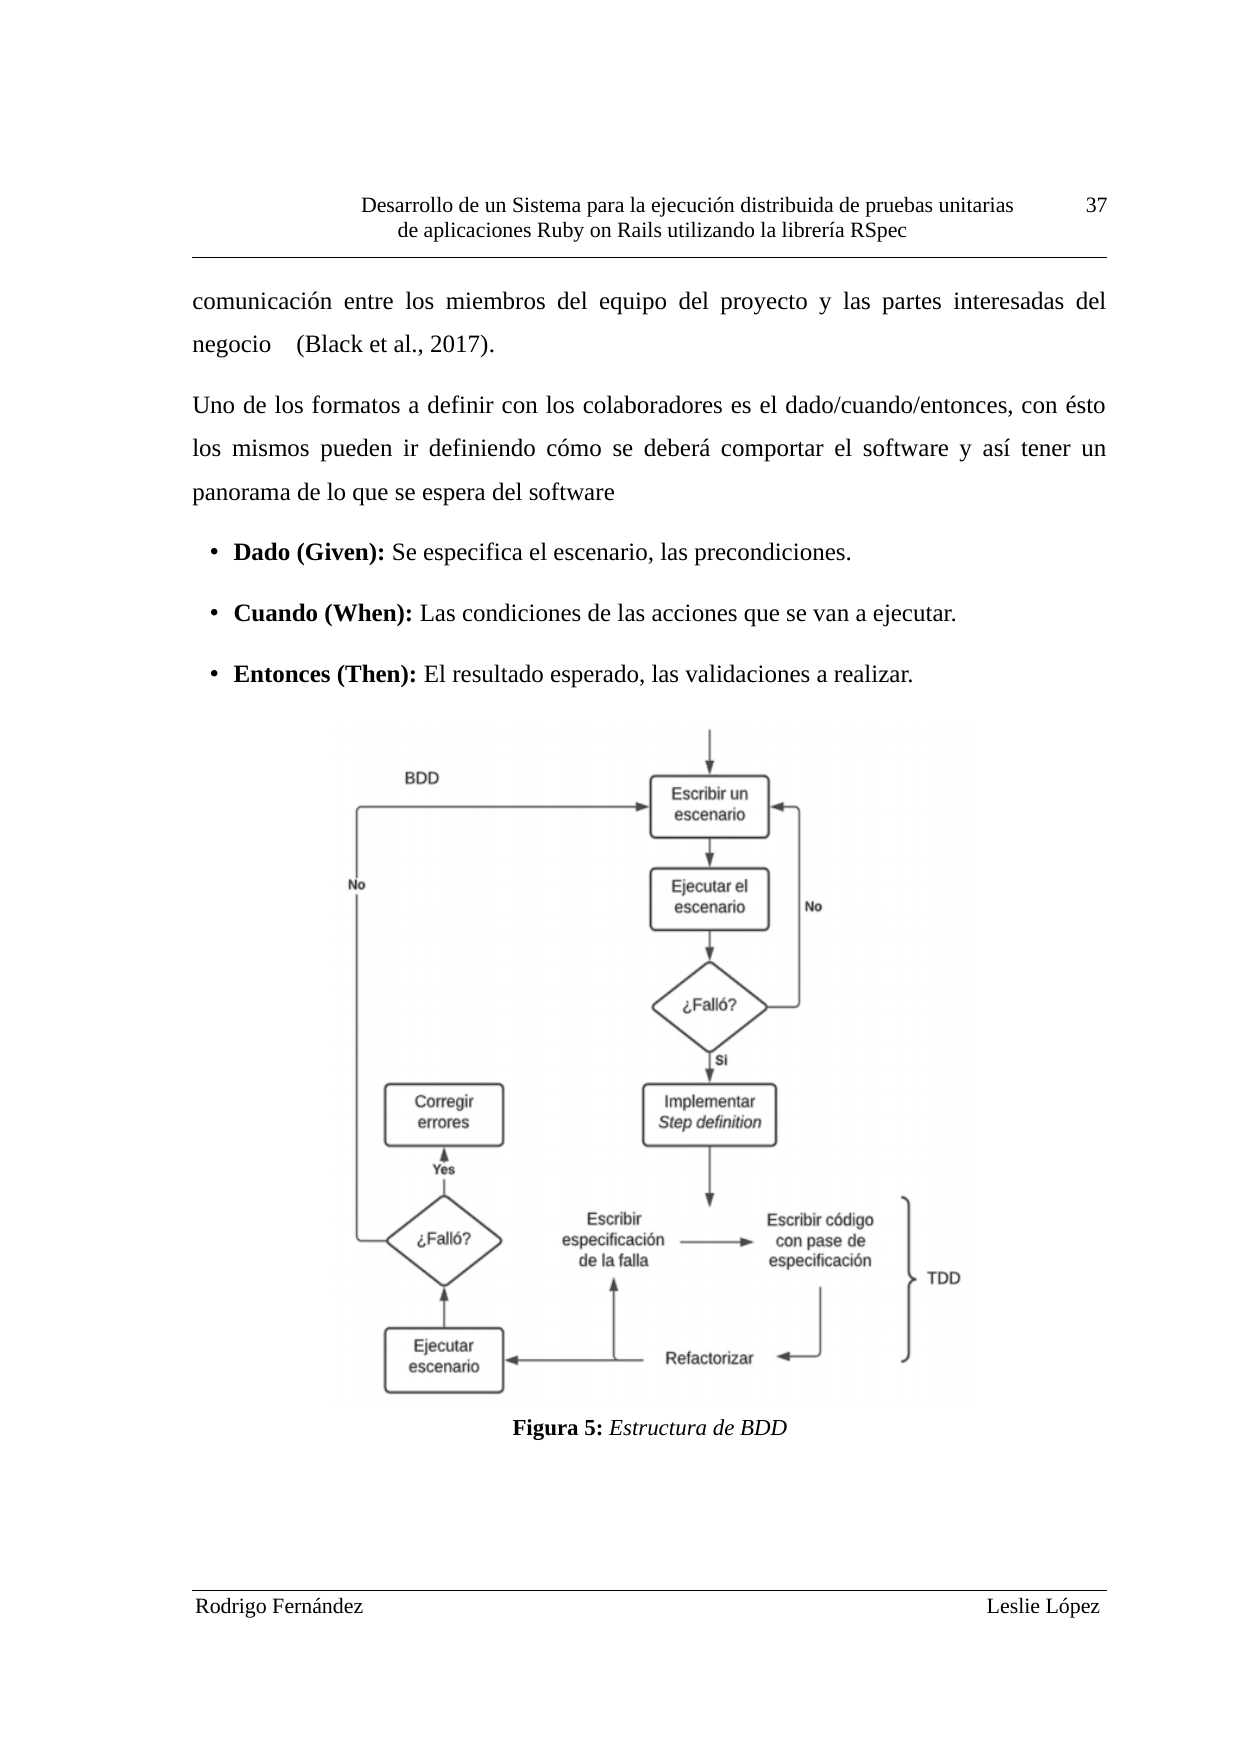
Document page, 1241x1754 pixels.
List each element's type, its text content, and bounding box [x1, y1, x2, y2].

text Figura 5: Estructura de BDD [311, 1409, 988, 1440]
list Entonces (Then): El resultado esperado, las validaciones a realizar. [210, 659, 1107, 688]
list Dado (Given): Se especifica el escenario, las precondiciones. [210, 537, 1107, 566]
picture [311, 720, 988, 1409]
text comunicación entre los miembros del equipo del proyecto y las partes interesadas del negocio (Black et al., 2017)⁠. [192, 286, 1107, 358]
text Uno de los formatos a definir con los colaboradores es el dado/cuando/entonces, con ésto los mismos pueden ir definiendo cómo se deberá comportar el software y así tener un panorama de lo que se espera del software [192, 390, 1107, 505]
list Cuando (When): Las condiciones de las acciones que se van a ejecutar. [210, 598, 1107, 627]
